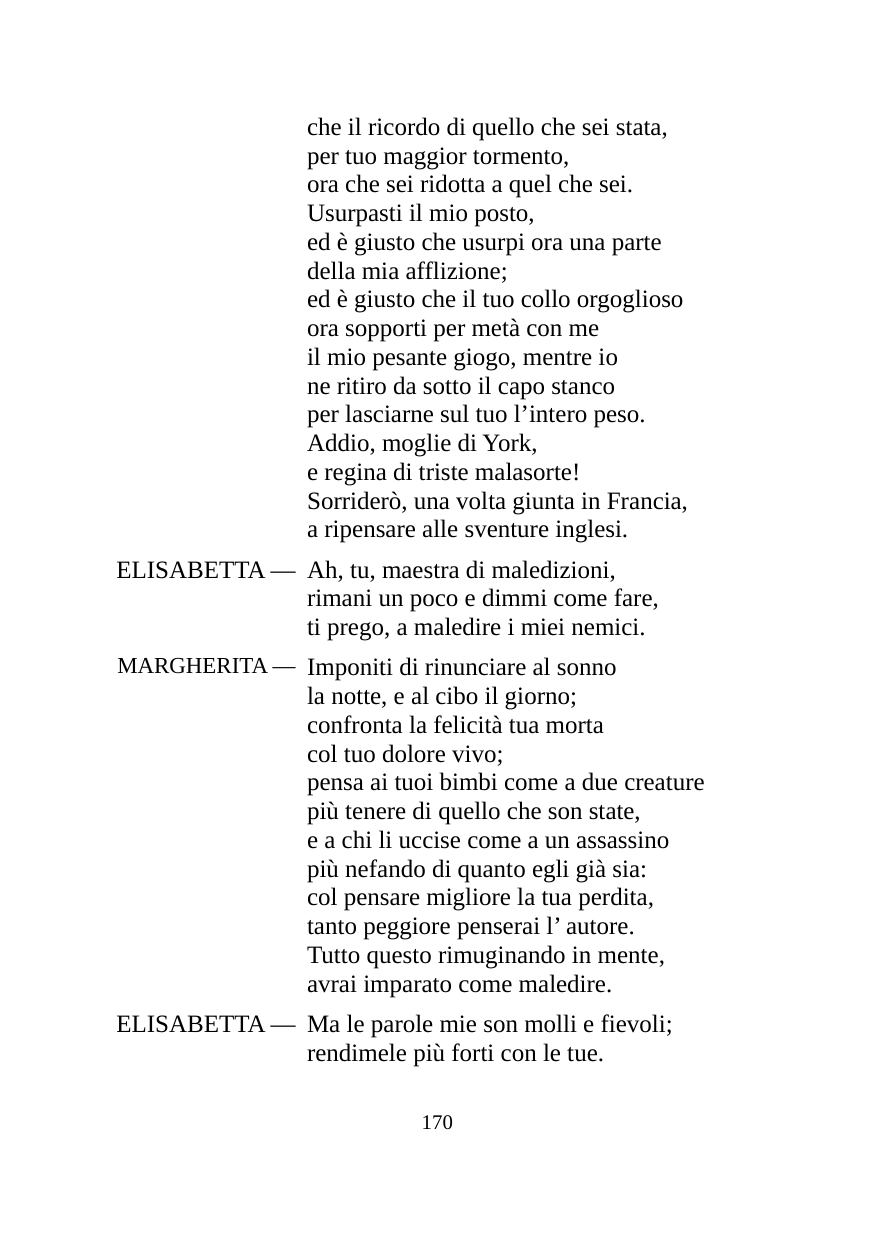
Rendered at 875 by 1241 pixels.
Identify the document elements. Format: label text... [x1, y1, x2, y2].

table_cell Ma le parole mie son molli e fievoli; rendimele più forti con le tue. [301, 1003, 768, 1072]
table_cell Ah, tu, maestra di maledizioni, rimani un poco e dimmi come fare, ti prego, a maledire i miei nemici. [301, 549, 768, 647]
table_cell [106, 106, 301, 549]
table_cell ELISABETTA — [106, 1003, 301, 1072]
table_cell che il ricordo di quello che sei stata, per tuo maggior tormento, ora che sei ridotta a quel che sei. Usurpasti il mio posto, ed è giusto che usurpi ora una parte della mia afflizione; ed è giusto che il tuo collo orgoglioso ora sopporti per metà con me il mio pesante giogo, mentre io ne ritiro da sotto il capo stanco per lasciarne sul tuo l’intero peso. Addio, moglie di York, e regina di triste malasorte! Sorriderò, una volta giunta in Francia, a ripensare alle sventure inglesi. [301, 106, 768, 549]
table_cell ELISABETTA — [106, 549, 301, 647]
table_cell MARGHERITA — [106, 647, 301, 1003]
table_cell Imponiti di rinunciare al sonno la notte, e al cibo il giorno; confronta la felicità tua morta col tuo dolore vivo; pensa ai tuoi bimbi come a due creature più tenere di quello che son state, e a chi li uccise come a un assassino più nefando di quanto egli già sia: col pensare migliore la tua perdita, tanto peggiore penserai l’ autore. Tutto questo rimuginando in mente, avrai imparato come maledire. [301, 647, 768, 1003]
